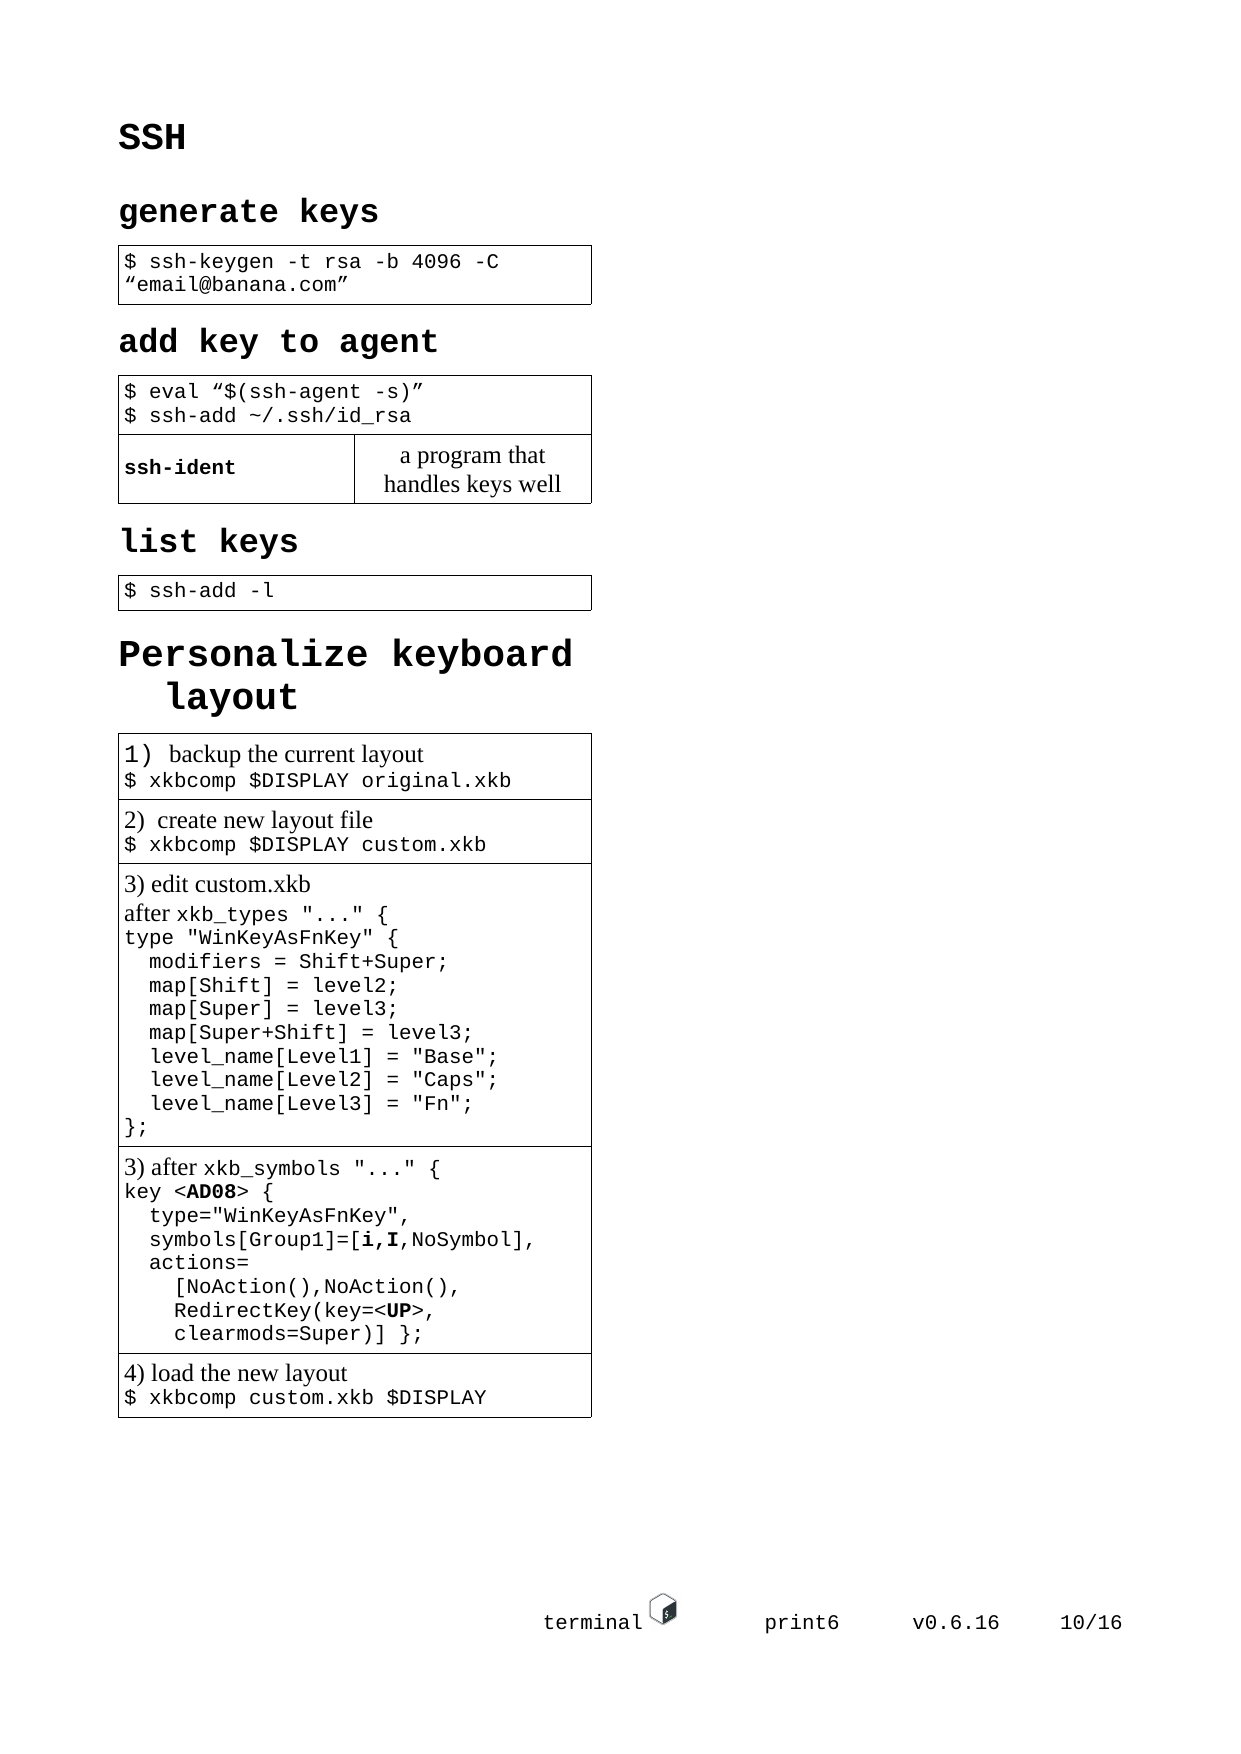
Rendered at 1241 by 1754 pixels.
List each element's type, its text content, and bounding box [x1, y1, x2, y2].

table_header $ eval “$(ssh-agent -s)” $ ssh-add ~/.ssh/id_rsa [119, 376, 591, 434]
picture [642, 1588, 684, 1630]
subtitle SSH [118, 118, 591, 161]
subtitle list keys [118, 524, 591, 562]
table_cell a program that handles keys well [355, 435, 591, 503]
table_cell 2) create new layout file $ xkbcomp $DISPLAY custom.xkb [119, 800, 591, 863]
subtitle generate keys [118, 194, 591, 232]
table_cell ssh-ident [119, 435, 354, 503]
table_header 1) backup the current layout $ xkbcomp $DISPLAY original.xkb [119, 734, 591, 799]
table_cell 3) after xkb_symbols "..." { key <AD08> { type="WinKeyAsFnKey", symbols[Group1]=[i,I,NoSymbol], actions= [NoAction(),NoAction(), RedirectKey(key=<UP>, clearmods=Super)] }; [119, 1147, 591, 1353]
table_header $ ssh-add -l [119, 576, 591, 610]
subtitle add key to agent [118, 325, 591, 363]
table_cell 3) edit custom.xkb after xkb_types "..." { type "WinKeyAsFnKey" { modifiers = Shift+Super; map[Shift] = level2; map[Super] = level3; map[Super+Shift] = level3; level_name[Level1] = "Base"; level_name[Level2] = "Caps"; level_name[Level3] = "Fn"; }; [119, 864, 591, 1146]
table_header $ ssh-keygen -t rsa -b 4096 -C “email@banana.com” [119, 246, 591, 304]
table_cell 4) load the new layout $ xkbcomp custom.xkb $DISPLAY [119, 1354, 591, 1417]
subtitle Personalize keyboard layout [118, 635, 591, 721]
